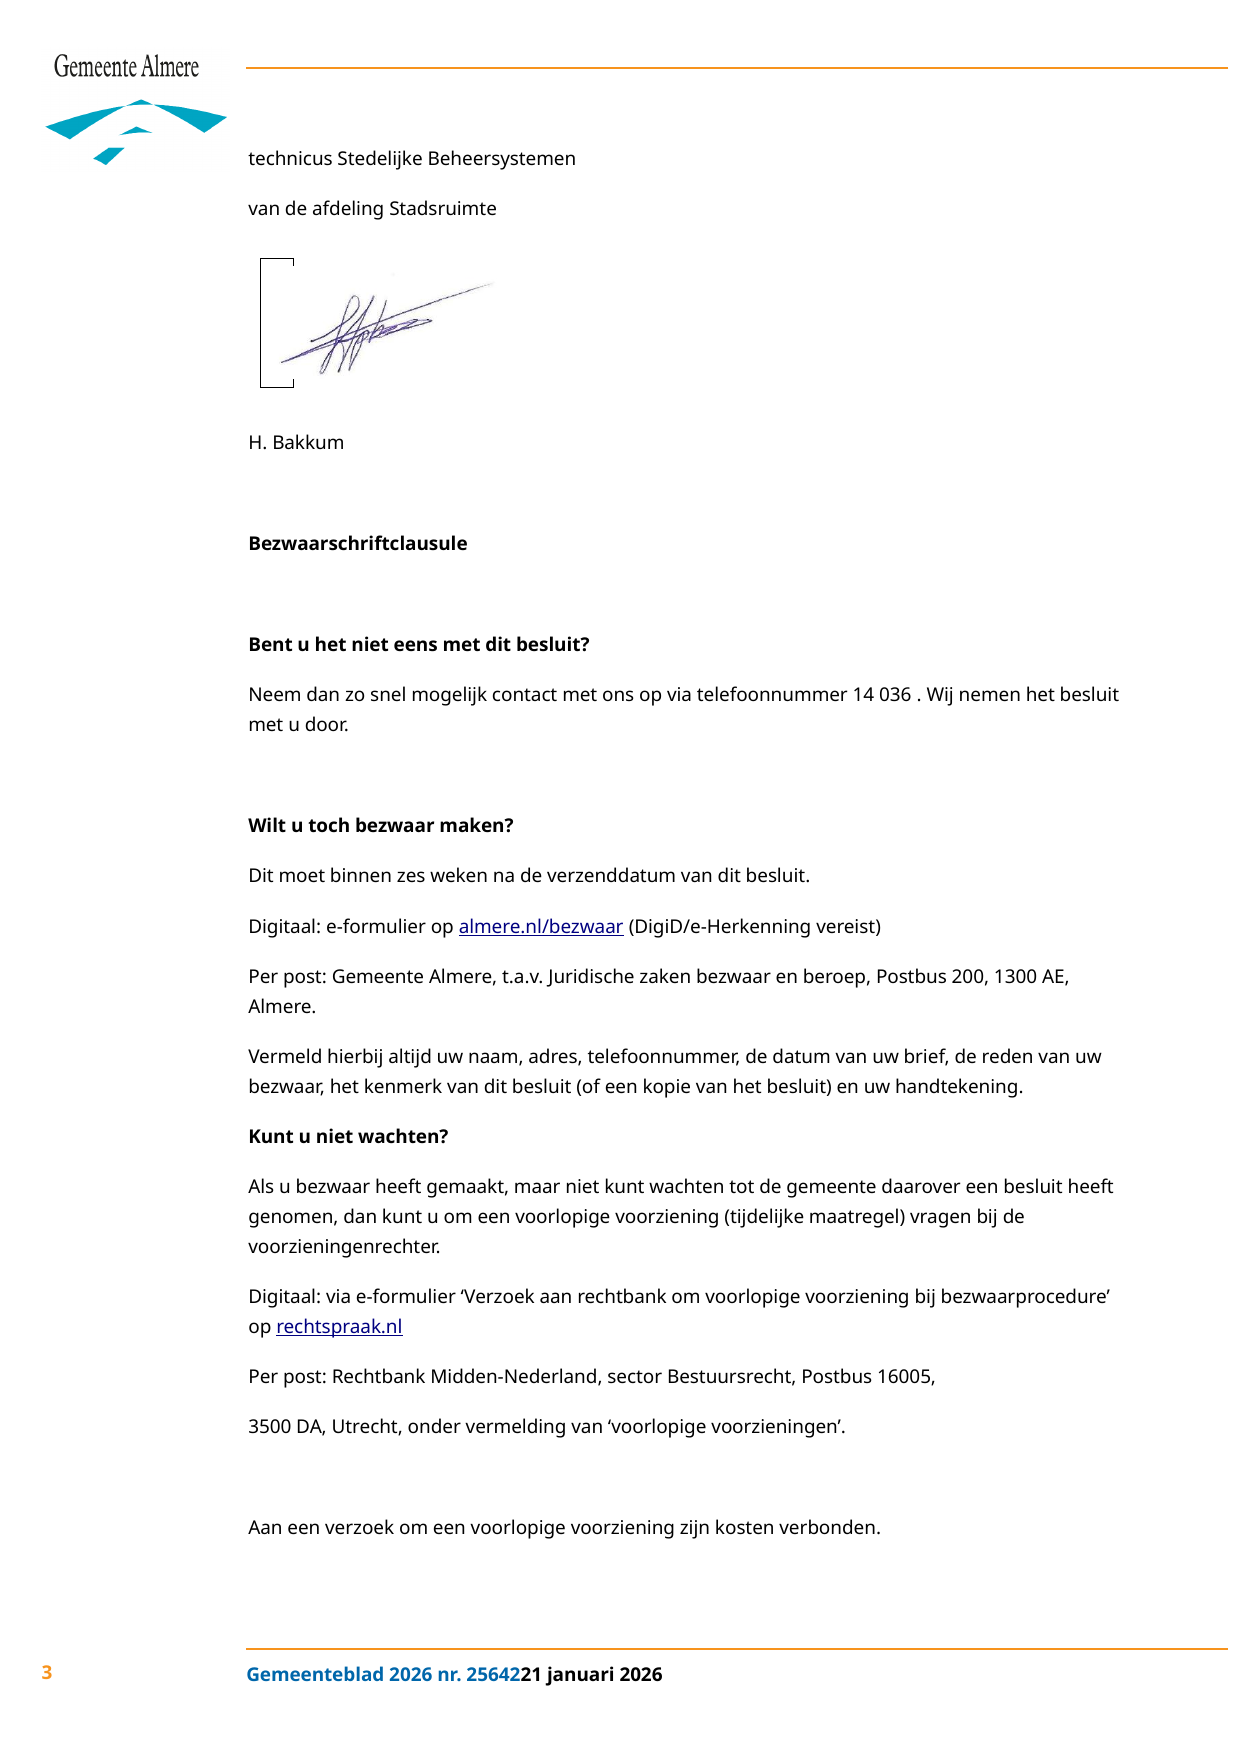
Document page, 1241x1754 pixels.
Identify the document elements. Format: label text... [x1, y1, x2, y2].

text 3500 DA, Utrecht, onder vermelding van ‘voorlopige voorzieningen’. [248, 1414, 1152, 1439]
picture [41, 47, 231, 172]
text Digitaal: via e-formulier ‘Verzoek aan rechtbank om voorlopige voorziening bij bezwaarprocedure’ op rechtspraak.nl [248, 1283, 1152, 1339]
text Bezwaarschriftclausule [248, 530, 1152, 556]
text Vermeld hierbij altijd uw naam, adres, telefoonnummer, de datum van uw brief, de reden van uw bezwaar, het kenmerk van dit besluit (of een kopie van het besluit) en uw handtekening. [248, 1043, 1152, 1099]
text Per post: Rechtbank Midden-Nederland, sector Bestuursrecht, Postbus 16005, [248, 1363, 1152, 1389]
text H. Bakkum [248, 429, 1152, 455]
text van de afdeling Stadsruimte [248, 196, 1152, 221]
text technicus Stedelijke Beheersystemen [248, 145, 1152, 171]
text Als u bezwaar heeft gemaakt, maar niet kunt wachten tot de gemeente daarover een besluit heeft genomen, dan kunt u om een voorlopige voorziening (tijdelijke maatregel) vragen bij de voorzieningenrechter. [248, 1174, 1152, 1259]
text Dit moet binnen zes weken na de verzenddatum van dit besluit. [248, 862, 1152, 888]
text Wilt u toch bezwaar maken? [248, 812, 1152, 838]
text Bent u het niet eens met dit besluit? [248, 631, 1152, 657]
picture [268, 266, 499, 379]
text Per post: Gemeente Almere, t.a.v. Juridische zaken bezwaar en beroep, Postbus 200, 1300 AE, Almere. [248, 963, 1152, 1019]
text Digitaal: e-formulier op almere.nl/bezwaar (DigiD/e-Herkenning vereist) [248, 913, 1152, 939]
text Aan een verzoek om een voorlopige voorziening zijn kosten verbonden. [248, 1514, 1152, 1540]
text Kunt u niet wachten? [248, 1123, 1152, 1149]
text Neem dan zo snel mogelijk contact met ons op via telefoonnummer 14 036 . Wij nemen het besluit met u door. [248, 682, 1152, 737]
